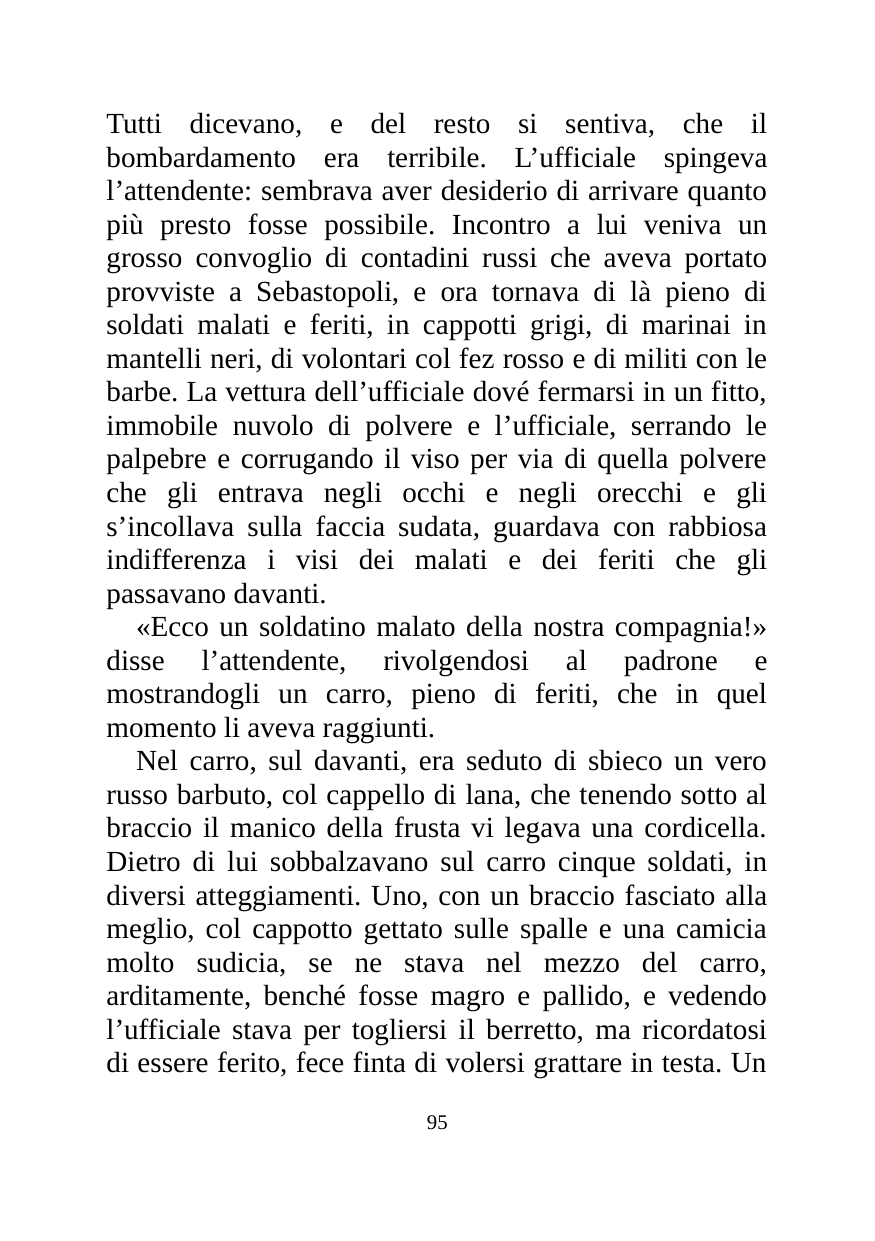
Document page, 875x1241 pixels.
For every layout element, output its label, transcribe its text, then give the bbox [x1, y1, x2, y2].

text «Ecco un soldatino malato della nostra compagnia!» disse l’attendente, rivolgendosi al padrone e mostrandogli un carro, pieno di feriti, che in quel momento li aveva raggiunti. [106, 609, 768, 743]
text Nel carro, sul davanti, era seduto di sbieco un vero russo barbuto, col cappello di lana, che tenendo sotto al braccio il manico della frusta vi legava una cordicella. Dietro di lui sobbalzavano sul carro cinque soldati, in diversi atteggiamenti. Uno, con un braccio fasciato alla meglio, col cappotto gettato sulle spalle e una camicia molto sudicia, se ne stava nel mezzo del carro, arditamente, benché fosse magro e pallido, e vedendo l’ufficiale stava per togliersi il berretto, ma ricordatosi di essere ferito, fece finta di volersi grattare in testa. Un [106, 743, 768, 1079]
text Tutti dicevano, e del resto si sentiva, che il bombardamento era terribile. L’ufficiale spingeva l’attendente: sembrava aver desiderio di arrivare quanto più presto fosse possibile. Incontro a lui veniva un grosso convoglio di contadini russi che aveva portato provviste a Sebastopoli, e ora tornava di là pieno di soldati malati e feriti, in cappotti grigi, di marinai in mantelli neri, di volontari col fez rosso e di militi con le barbe. La vettura dell’ufficiale dové fermarsi in un fitto, immobile nuvolo di polvere e l’ufficiale, serrando le palpebre e corrugando il viso per via di quella polvere che gli entrava negli occhi e negli orecchi e gli s’incollava sulla faccia sudata, guardava con rabbiosa indifferenza i visi dei malati e dei feriti che gli passavano davanti. [106, 106, 768, 609]
